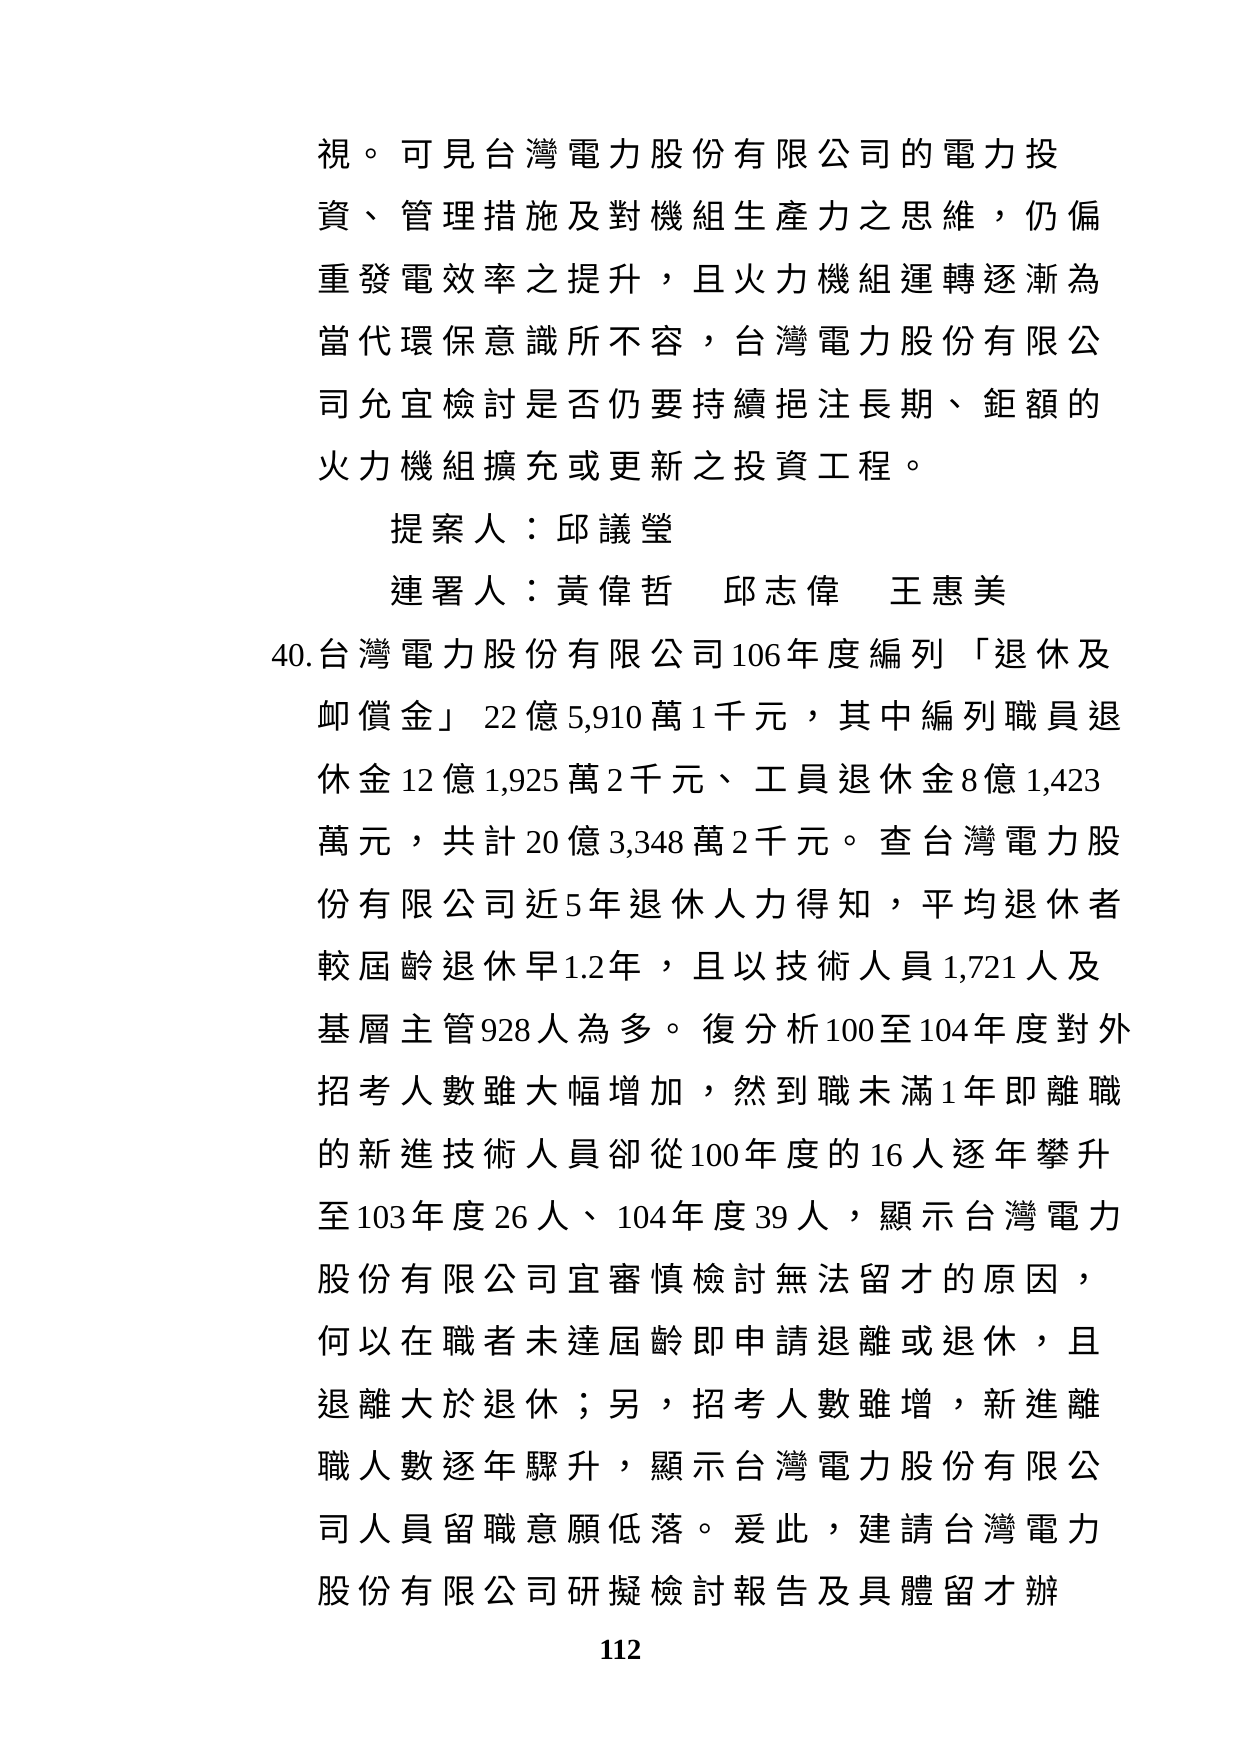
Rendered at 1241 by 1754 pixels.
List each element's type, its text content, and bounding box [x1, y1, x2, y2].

list 台灣電力股份有限公司106年度編列「退休及卹償金」22億5,910萬1千元，其中編列職員退休金12億1,925萬2千元、工員退休金8億1,423萬元，共計20億3,348萬2千元。查台灣電力股份有限公司近5年退休人力得知，平均退休者較屆齡退休早1.2年，且以技術人員1,721人及基層主管928人為多。復分析100至104年度對外招考人數雖大幅增加，然到職未滿1年即離職的新進技術人員卻從100年度的16人逐年攀升至103年度26人、104年度39人，顯示台灣電力股份有限公司宜審慎檢討無法留才的原因，何以在職者未達屆齡即申請退離或退休，且退離大於退休；另，招考人數雖增，新進離職人數逐年驟升，顯示台灣電力股份有限公司人員留職意願低落。爰此，建請台灣電力股份有限公司研擬檢討報告及具體留才辦 [267, 610, 1136, 1610]
text 連署人：黃偉哲 邱志偉 王惠美 [381, 548, 1136, 610]
list 視。可見台灣電力股份有限公司的電力投資、管理措施及對機組生產力之思維，仍偏重發電效率之提升，且火力機組運轉逐漸為當代環保意識所不容，台灣電力股份有限公司允宜檢討是否仍要持續挹注長期、鉅額的火力機組擴充或更新之投資工程。 [267, 110, 1136, 485]
text 提案人：邱議瑩 [381, 485, 1136, 548]
